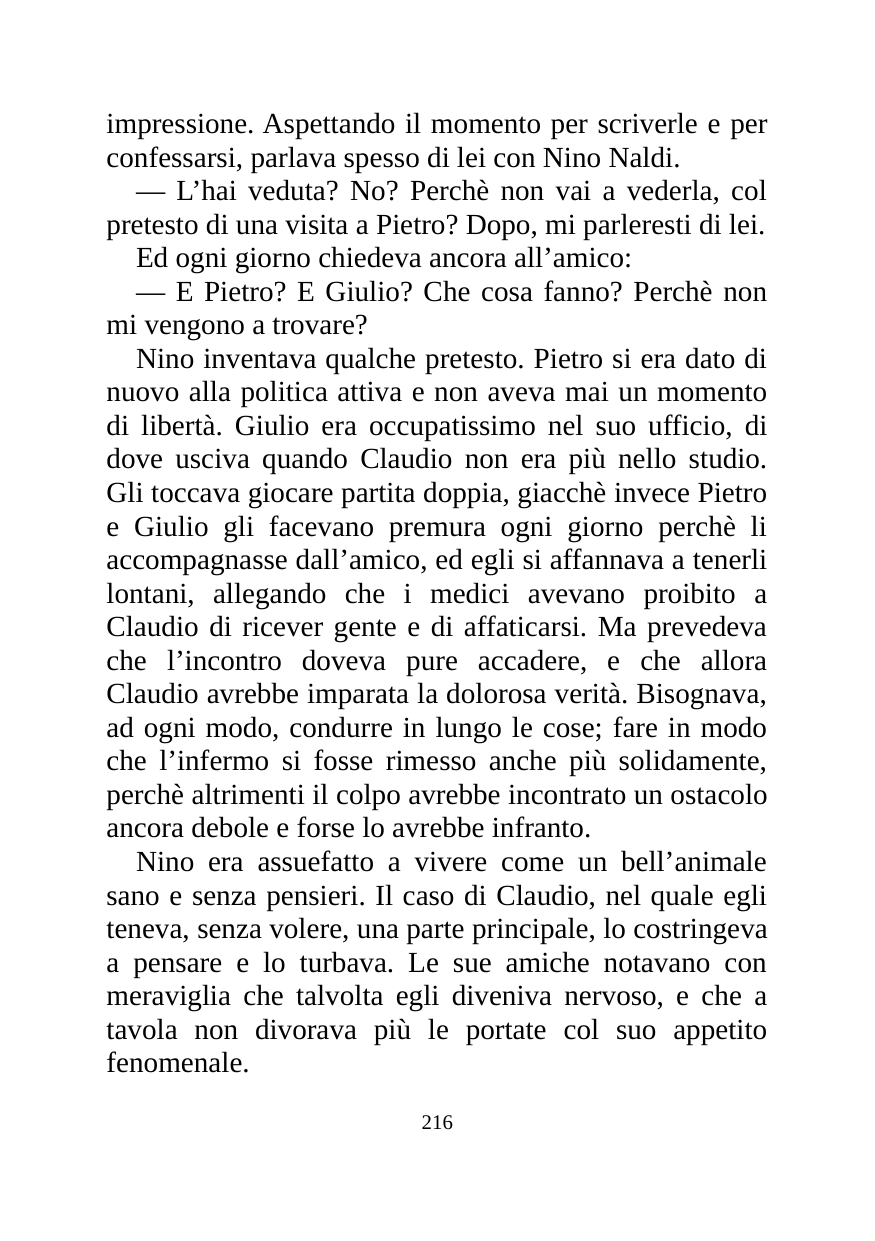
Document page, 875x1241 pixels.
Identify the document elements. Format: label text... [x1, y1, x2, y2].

text — L’hai veduta? No? Perchè non vai a vederla, col pretesto di una visita a Pietro? Dopo, mi parleresti di lei. [106, 173, 768, 240]
text impressione. Aspettando il momento per scriverle e per confessarsi, parlava spesso di lei con Nino Naldi. [106, 106, 768, 173]
text Nino era assuefatto a vivere come un bell’animale sano e senza pensieri. Il caso di Claudio, nel quale egli teneva, senza volere, una parte principale, lo costringeva a pensare e lo turbava. Le sue amiche notavano con meraviglia che talvolta egli diveniva nervoso, e che a tavola non divorava più le portate col suo appetito fenomenale. [106, 844, 768, 1079]
text Nino inventava qualche pretesto. Pietro si era dato di nuovo alla politica attiva e non aveva mai un momento di libertà. Giulio era occupatissimo nel suo ufficio, di dove usciva quando Claudio non era più nello studio. Gli toccava giocare partita doppia, giacchè invece Pietro e Giulio gli facevano premura ogni giorno perchè li accompagnasse dall’amico, ed egli si affannava a tenerli lontani, allegando che i medici avevano proibito a Claudio di ricever gente e di affaticarsi. Ma prevedeva che l’incontro doveva pure accadere, e che allora Claudio avrebbe imparata la dolorosa verità. Bisognava, ad ogni modo, condurre in lungo le cose; fare in modo che l’infermo si fosse rimesso anche più solidamente, perchè altrimenti il colpo avrebbe incontrato un ostacolo ancora debole e forse lo avrebbe infranto. [106, 341, 768, 844]
text — E Pietro? E Giulio? Che cosa fanno? Perchè non mi vengono a trovare? [106, 274, 768, 341]
text Ed ogni giorno chiedeva ancora all’amico: [106, 240, 768, 274]
